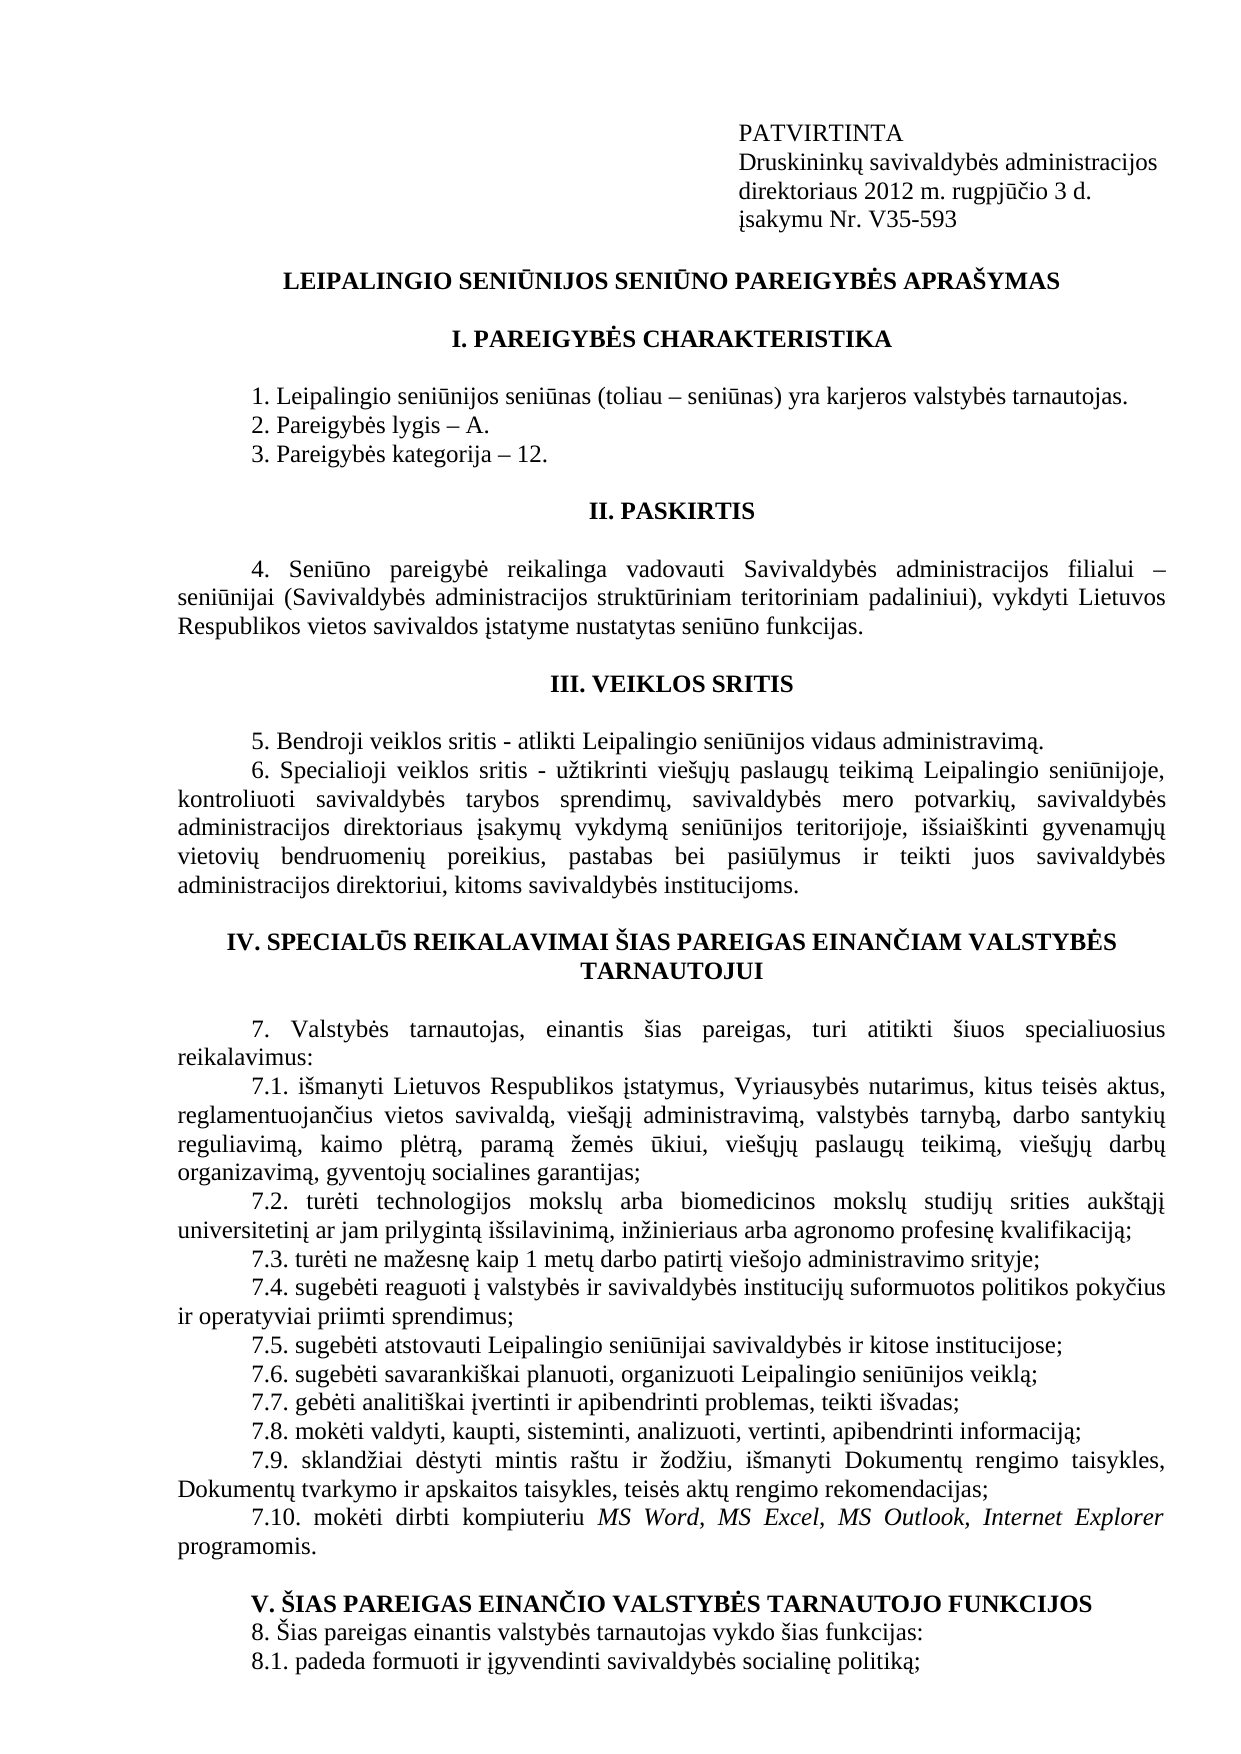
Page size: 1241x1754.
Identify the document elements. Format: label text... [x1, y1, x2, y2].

text 8.1. padeda formuoti ir įgyvendinti savivaldybės socialinę politiką; [177, 1646, 1167, 1675]
text 7.9. sklandžiai dėstyti mintis raštu ir žodžiu, išmanyti Dokumentų rengimo taisykles, Dokumentų tvarkymo ir apskaitos taisykles, teisės aktų rengimo rekomendacijas; [177, 1445, 1167, 1502]
text IV. SPECIALŪS REIKALAVIMAI ŠIAS PAREIGAS EINANČIAM VALSTYBĖS TARNAUTOJUI [177, 927, 1167, 985]
text 5. Bendroji veiklos sritis - atlikti Leipalingio seniūnijos vidaus administravimą. [177, 726, 1167, 755]
text V. ŠIAS PAREIGAS EINANČIO VALSTYBĖS TARNAUTOJO FUNKCIJOS [177, 1589, 1167, 1617]
text 4. Seniūno pareigybė reikalinga vadovauti Savivaldybės administracijos filialui – seniūnijai (Savivaldybės administracijos struktūriniam teritoriniam padaliniui), vykdyti Lietuvos Respublikos vietos savivaldos įstatyme nustatytas seniūno funkcijas. [177, 554, 1167, 640]
text 7.1. išmanyti Lietuvos Respublikos įstatymus, Vyriausybės nutarimus, kitus teisės aktus, reglamentuojančius vietos savivaldą, viešąjį administravimą, valstybės tarnybą, darbo santykių reguliavimą, kaimo plėtrą, paramą žemės ūkiui, viešųjų paslaugų teikimą, viešųjų darbų organizavimą, gyventojų socialines garantijas; [177, 1071, 1167, 1186]
text 7.5. sugebėti atstovauti Leipalingio seniūnijai savivaldybės ir kitose institucijose; [177, 1330, 1167, 1359]
text 7.4. sugebėti reaguoti į valstybės ir savivaldybės institucijų suformuotos politikos pokyčius ir operatyviai priimti sprendimus; [177, 1272, 1167, 1330]
text I. PAREIGYBĖS CHARAKTERISTIKA [177, 324, 1167, 352]
text 7.7. gebėti analitiškai įvertinti ir apibendrinti problemas, teikti išvadas; [177, 1387, 1167, 1416]
text 7. Valstybės tarnautojas, einantis šias pareigas, turi atitikti šiuos specialiuosius reikalavimus: [177, 1014, 1167, 1071]
text 2. Pareigybės lygis – A. [177, 410, 1167, 439]
text LEIPALINGIO SENIŪNIJOS SENIŪNO PAREIGYBĖS APRAŠYMAS [177, 266, 1167, 295]
text 7.6. sugebėti savarankiškai planuoti, organizuoti Leipalingio seniūnijos veiklą; [177, 1359, 1167, 1387]
text III. VEIKLOS SRITIS [177, 669, 1167, 697]
text 7.8. mokėti valdyti, kaupti, sisteminti, analizuoti, vertinti, apibendrinti informaciją; [177, 1416, 1167, 1445]
text 7.2. turėti technologijos mokslų arba biomedicinos mokslų studijų srities aukštąjį universitetinį ar jam prilygintą išsilavinimą, inžinieriaus arba agronomo profesinę kvalifikaciją; [177, 1186, 1167, 1244]
text direktoriaus 2012 m. rugpjūčio 3 d. [177, 176, 1167, 204]
text 1. Leipalingio seniūnijos seniūnas (toliau – seniūnas) yra karjeros valstybės tarnautojas. [177, 381, 1167, 410]
text PATVIRTINTA [738, 118, 1167, 147]
text Druskininkų savivaldybės administracijos [177, 147, 1167, 176]
text 7.3. turėti ne mažesnę kaip 1 metų darbo patirtį viešojo administravimo srityje; [177, 1244, 1167, 1272]
text 3. Pareigybės kategorija – 12. [177, 439, 1167, 467]
text 7.10. mokėti dirbti kompiuteriu MS Word, MS Excel, MS Outlook, Internet Explorer programomis. [177, 1502, 1167, 1560]
text 6. Specialioji veiklos sritis - užtikrinti viešųjų paslaugų teikimą Leipalingio seniūnijoje, kontroliuoti savivaldybės tarybos sprendimų, savivaldybės mero potvarkių, savivaldybės administracijos direktoriaus įsakymų vykdymą seniūnijos teritorijoje, išsiaiškinti gyvenamųjų vietovių bendruomenių poreikius, pastabas bei pasiūlymus ir teikti juos savivaldybės administracijos direktoriui, kitoms savivaldybės institucijoms. [177, 755, 1167, 899]
text II. PASKIRTIS [177, 496, 1167, 525]
text įsakymu Nr. V35-593 [177, 204, 1167, 233]
text 8. Šias pareigas einantis valstybės tarnautojas vykdo šias funkcijas: [177, 1617, 1167, 1646]
